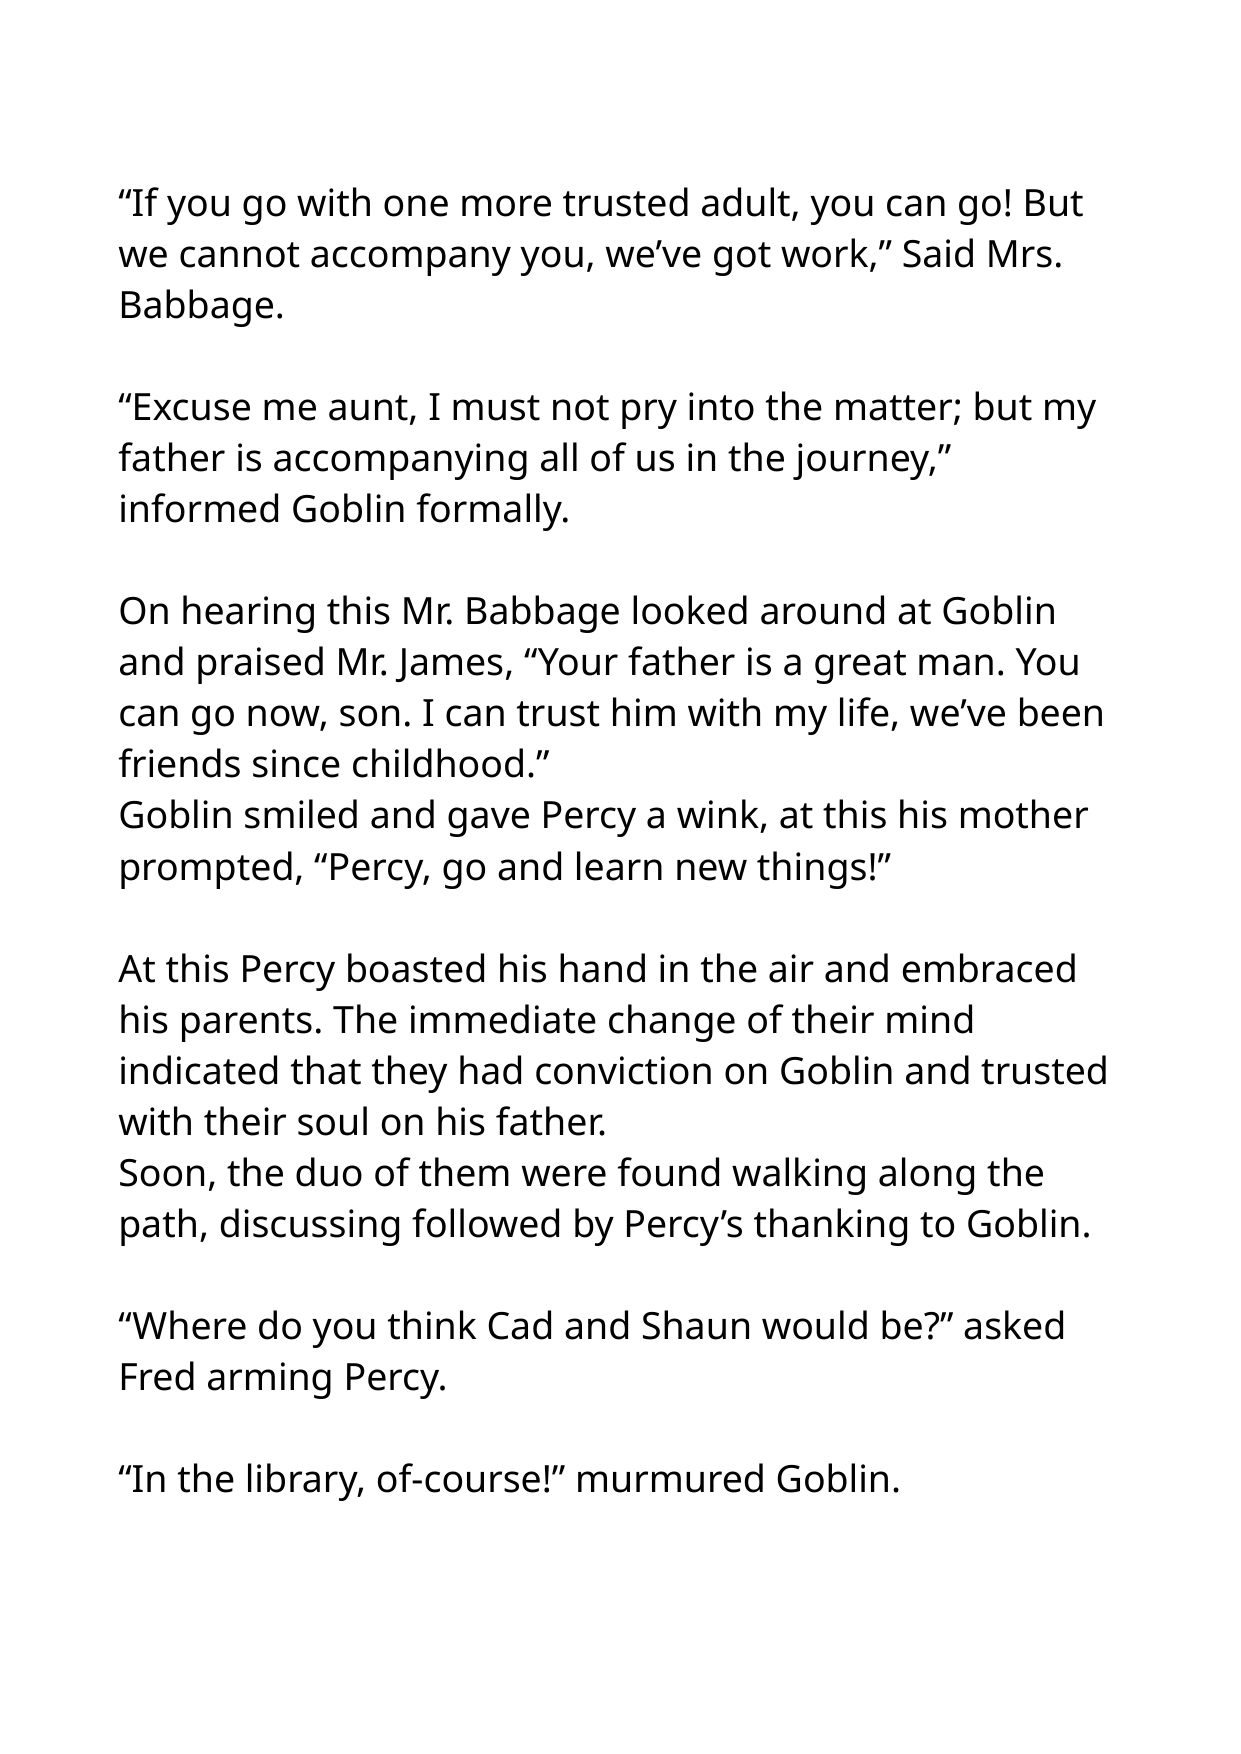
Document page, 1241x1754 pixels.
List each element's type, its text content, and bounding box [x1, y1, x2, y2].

text On hearing this Mr. Babbage looked around at Goblin and praised Mr. James, “Your father is a great man. You can go now, son. I can trust him with my life, we’ve been friends since childhood.” [118, 585, 1122, 789]
text Soon, the duo of them were found walking along the path, discussing followed by Percy’s thanking to Goblin. [118, 1146, 1122, 1248]
text “Excuse me aunt, I must not pry into the matter; but my father is accompanying all of us in the journey,” informed Goblin formally. [118, 381, 1122, 534]
text “If you go with one more trusted adult, you can go! But we cannot accompany you, we’ve got work,” Said Mrs. Babbage. [118, 176, 1122, 329]
text Goblin smiled and gave Percy a wink, at this his mother prompted, “Percy, go and learn new things!” [118, 789, 1122, 891]
text “Where do you think Cad and Shaun would be?” asked Fred arming Percy. [118, 1299, 1122, 1401]
text “In the library, of-course!” murmured Goblin. [118, 1452, 1122, 1503]
text At this Percy boasted his hand in the air and embraced his parents. The immediate change of their mind indicated that they had conviction on Goblin and trusted with their soul on his father. [118, 942, 1122, 1146]
